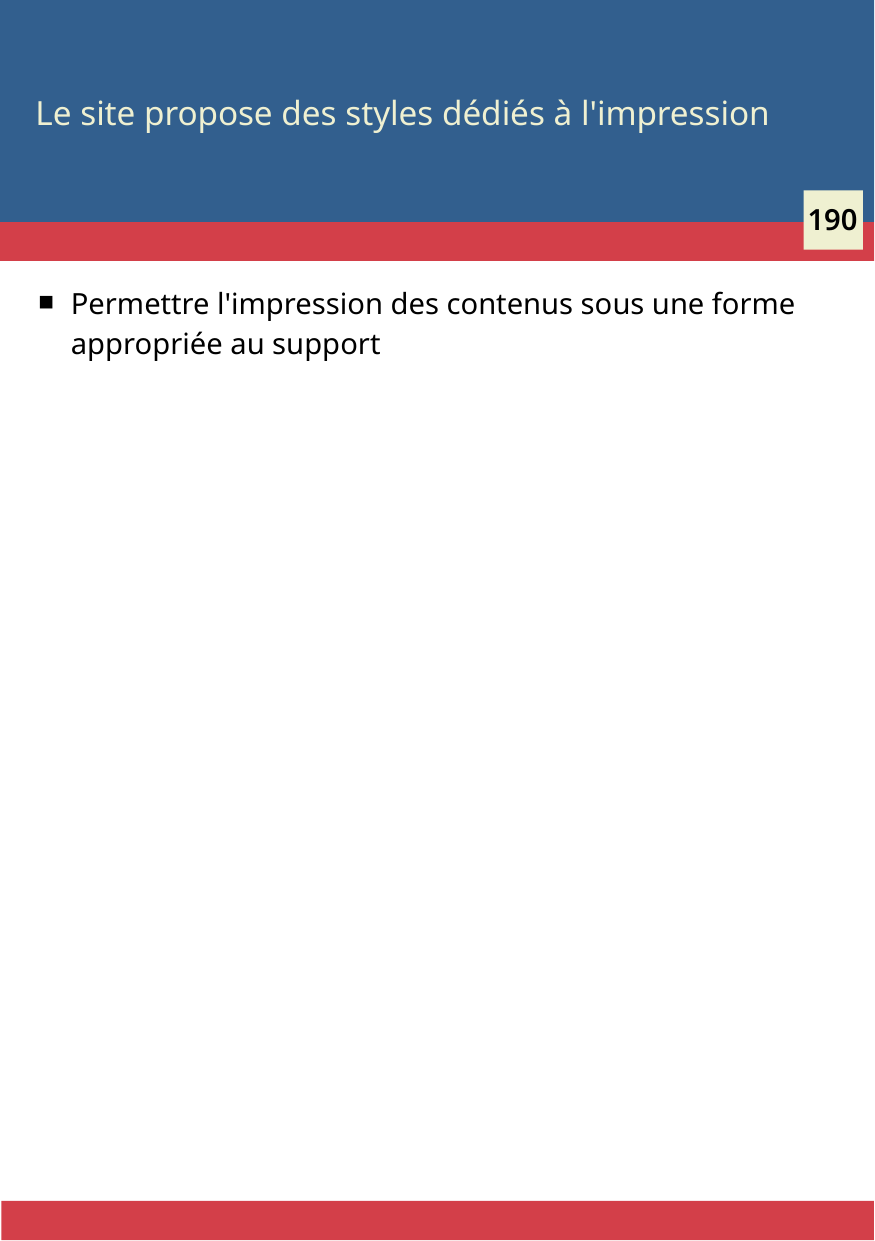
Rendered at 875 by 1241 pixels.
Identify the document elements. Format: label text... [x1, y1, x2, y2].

text_box 190 [803, 188, 863, 249]
title Le site propose des styles dédiés à l'impression [35, 13, 839, 213]
list Permettre l'impression des contenus sous une forme appropriée au support [23, 283, 839, 1111]
